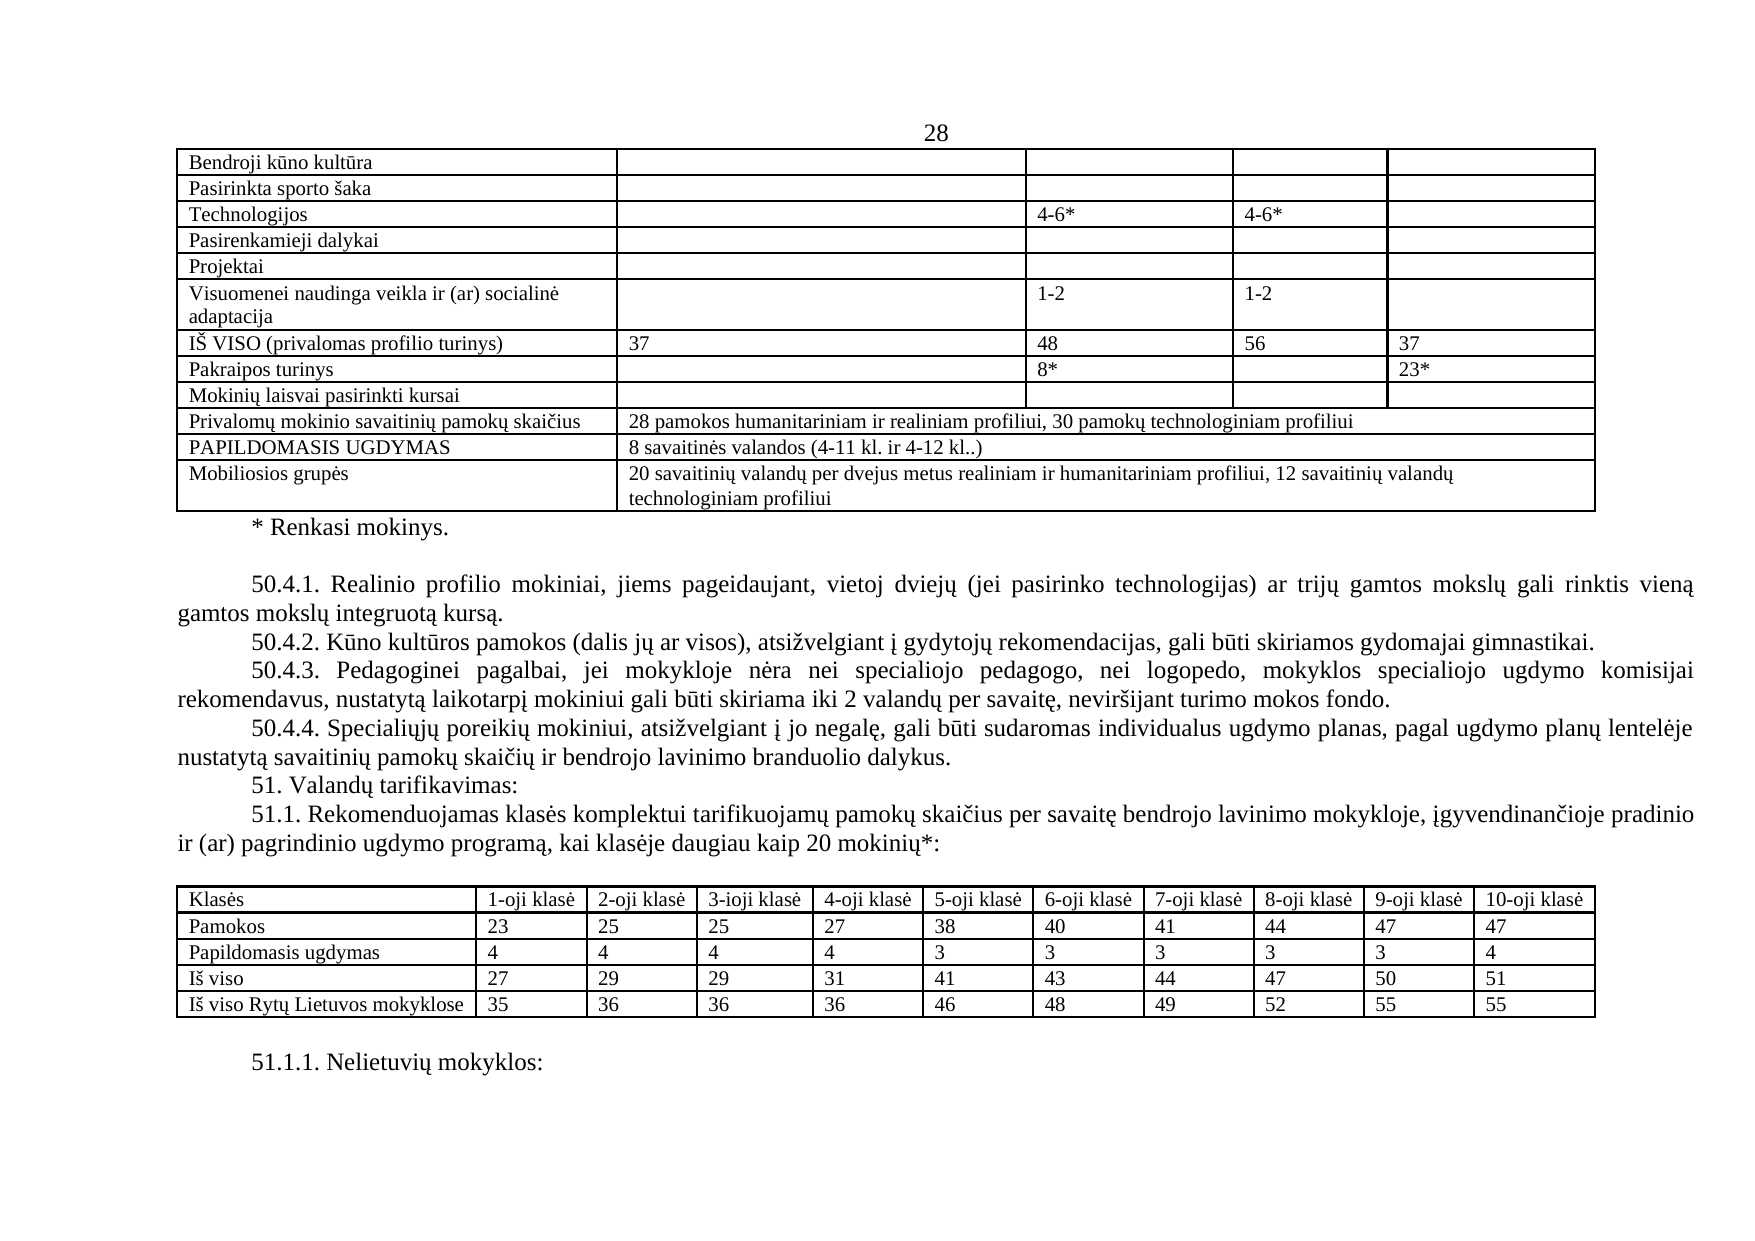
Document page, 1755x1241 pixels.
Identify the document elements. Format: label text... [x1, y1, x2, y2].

table_header 3-ioji klasė [698, 888, 812, 911]
table_cell [618, 176, 1025, 200]
table_header 9-oji klasė [1365, 888, 1473, 911]
table_header 8-oji klasė [1255, 888, 1363, 911]
table_cell 29 [698, 966, 812, 990]
table_cell 3 [1255, 940, 1363, 964]
table_cell 50 [1365, 966, 1473, 990]
table_cell 4 [477, 940, 586, 964]
table_cell Projektai [178, 254, 616, 278]
text 50.4.2. Kūno kultūros pamokos (dalis jų ar visos), atsižvelgiant į gydytojų rekomendacijas, gali būti skiriamos gydomajai gimnastikai. [177, 627, 1695, 655]
table_cell 52 [1255, 992, 1363, 1016]
table_cell 3 [924, 940, 1032, 964]
table_cell 56 [1234, 331, 1386, 355]
table_cell Privalomų mokinio savaitinių pamokų skaičius [178, 409, 616, 433]
table_cell 37 [618, 331, 1025, 355]
table_cell 3 [1365, 940, 1473, 964]
table_cell 48 [1034, 992, 1143, 1016]
table_cell 47 [1255, 966, 1363, 990]
table_cell 48 [1027, 331, 1232, 355]
table_cell 51 [1475, 966, 1594, 990]
table_cell 29 [588, 966, 696, 990]
table_cell 3 [1145, 940, 1253, 964]
table_cell 28 pamokos humanitariniam ir realiniam profiliui, 30 pamokų technologiniam profiliui [618, 409, 1594, 433]
text 50.4.1. Realinio profilio mokiniai, jiems pageidaujant, vietoj dviejų (jei pasirinko technologijas) ar trijų gamtos mokslų gali rinktis vieną gamtos mokslų integruotą kursą. [177, 569, 1695, 627]
table_cell [1234, 228, 1386, 252]
table_cell 36 [698, 992, 812, 1016]
table_cell Pasirinkta sporto šaka [178, 176, 616, 200]
table_cell [618, 357, 1025, 381]
table_cell 55 [1365, 992, 1473, 1016]
table_cell [1027, 383, 1232, 407]
table_cell 4-6* [1027, 202, 1232, 226]
table_cell [618, 383, 1025, 407]
table_cell 44 [1255, 914, 1363, 938]
table_cell [1389, 280, 1594, 328]
table_cell Iš viso Rytų Lietuvos mokyklose [178, 992, 475, 1016]
table_cell 27 [814, 914, 922, 938]
table_cell [1234, 254, 1386, 278]
table_header 1-oji klasė [477, 888, 586, 911]
table_cell 20 savaitinių valandų per dvejus metus realiniam ir humanitariniam profiliui, 12 savaitinių valandų technologiniam profiliui [618, 461, 1594, 509]
table_cell [1389, 150, 1594, 174]
table_cell [1234, 357, 1386, 381]
table_header 5-oji klasė [924, 888, 1032, 911]
table_header Klasės [178, 888, 475, 911]
table_cell Pasirenkamieji dalykai [178, 228, 616, 252]
table_cell [1027, 254, 1232, 278]
text 51. Valandų tarifikavimas: [177, 770, 1695, 799]
table_cell 1-2 [1234, 280, 1386, 328]
table_cell [1234, 150, 1386, 174]
table_cell 31 [814, 966, 922, 990]
table_cell Pakraipos turinys [178, 357, 616, 381]
table_cell 49 [1145, 992, 1253, 1016]
table_cell 55 [1475, 992, 1594, 1016]
text * Renkasi mokinys. [177, 512, 1695, 540]
text 51.1. Rekomenduojamas klasės komplektui tarifikuojamų pamokų skaičius per savaitę bendrojo lavinimo mokykloje, įgyvendinančioje pradinio ir (ar) pagrindinio ugdymo programą, kai klasėje daugiau kaip 20 mokinių*: [177, 799, 1695, 857]
table_cell 23* [1389, 357, 1594, 381]
table_cell Pamokos [178, 914, 475, 938]
table_cell 37 [1389, 331, 1594, 355]
table_header 10-oji klasė [1475, 888, 1594, 911]
table_cell 4-6* [1234, 202, 1386, 226]
table_cell 3 [1034, 940, 1143, 964]
table_cell 23 [477, 914, 586, 938]
table_header 2-oji klasė [588, 888, 696, 911]
table_cell 25 [698, 914, 812, 938]
table_cell 4 [814, 940, 922, 964]
table_header 4-oji klasė [814, 888, 922, 911]
table_cell 36 [814, 992, 922, 1016]
table_cell [618, 228, 1025, 252]
table_cell IŠ VISO (privalomas profilio turinys) [178, 331, 616, 355]
table_cell Mobiliosios grupės [178, 461, 616, 509]
table_cell [1234, 383, 1386, 407]
table_cell 1-2 [1027, 280, 1232, 328]
table_cell 47 [1365, 914, 1473, 938]
table_cell 40 [1034, 914, 1143, 938]
table_cell 35 [477, 992, 586, 1016]
table_cell Bendroji kūno kultūra [178, 150, 616, 174]
table_cell [1027, 150, 1232, 174]
table_cell 4 [1475, 940, 1594, 964]
table_cell 36 [588, 992, 696, 1016]
table_cell 27 [477, 966, 586, 990]
table_cell 41 [924, 966, 1032, 990]
table_cell PAPILDOMASIS UGDYMAS [178, 435, 616, 459]
table_cell 47 [1475, 914, 1594, 938]
table_cell Visuomenei naudinga veikla ir (ar) socialinė adaptacija [178, 280, 616, 328]
table_cell 8 savaitinės valandos (4-11 kl. ir 4-12 kl..) [618, 435, 1594, 459]
table_header 7-oji klasė [1145, 888, 1253, 911]
table_cell 46 [924, 992, 1032, 1016]
table_cell [618, 150, 1025, 174]
table_cell 44 [1145, 966, 1253, 990]
table_cell Papildomasis ugdymas [178, 940, 475, 964]
table_cell [1389, 383, 1594, 407]
table_cell [1027, 176, 1232, 200]
table_cell [618, 280, 1025, 328]
table_cell [618, 254, 1025, 278]
table_cell [1389, 202, 1594, 226]
table_cell [1389, 228, 1594, 252]
table_cell [618, 202, 1025, 226]
table_cell Iš viso [178, 966, 475, 990]
table_cell Mokinių laisvai pasirinkti kursai [178, 383, 616, 407]
table_cell 38 [924, 914, 1032, 938]
table_cell 4 [698, 940, 812, 964]
text 50.4.4. Specialiųjų poreikių mokiniui, atsižvelgiant į jo negalę, gali būti sudaromas individualus ugdymo planas, pagal ugdymo planų lentelėje nustatytą savaitinių pamokų skaičių ir bendrojo lavinimo branduolio dalykus. [177, 713, 1695, 770]
table_header 6-oji klasė [1034, 888, 1143, 911]
table_cell [1389, 254, 1594, 278]
table_cell Technologijos [178, 202, 616, 226]
text 50.4.3. Pedagoginei pagalbai, jei mokykloje nėra nei specialiojo pedagogo, nei logopedo, mokyklos specialiojo ugdymo komisijai rekomendavus, nustatytą laikotarpį mokiniui gali būti skiriama iki 2 valandų per savaitę, neviršijant turimo mokos fondo. [177, 655, 1695, 713]
table_cell [1234, 176, 1386, 200]
table_cell [1389, 176, 1594, 200]
table_cell 41 [1145, 914, 1253, 938]
table_cell 43 [1034, 966, 1143, 990]
table_cell [1027, 228, 1232, 252]
table_cell 25 [588, 914, 696, 938]
table_cell 4 [588, 940, 696, 964]
table_cell 8* [1027, 357, 1232, 381]
text 51.1.1. Nelietuvių mokyklos: [177, 1047, 1695, 1076]
